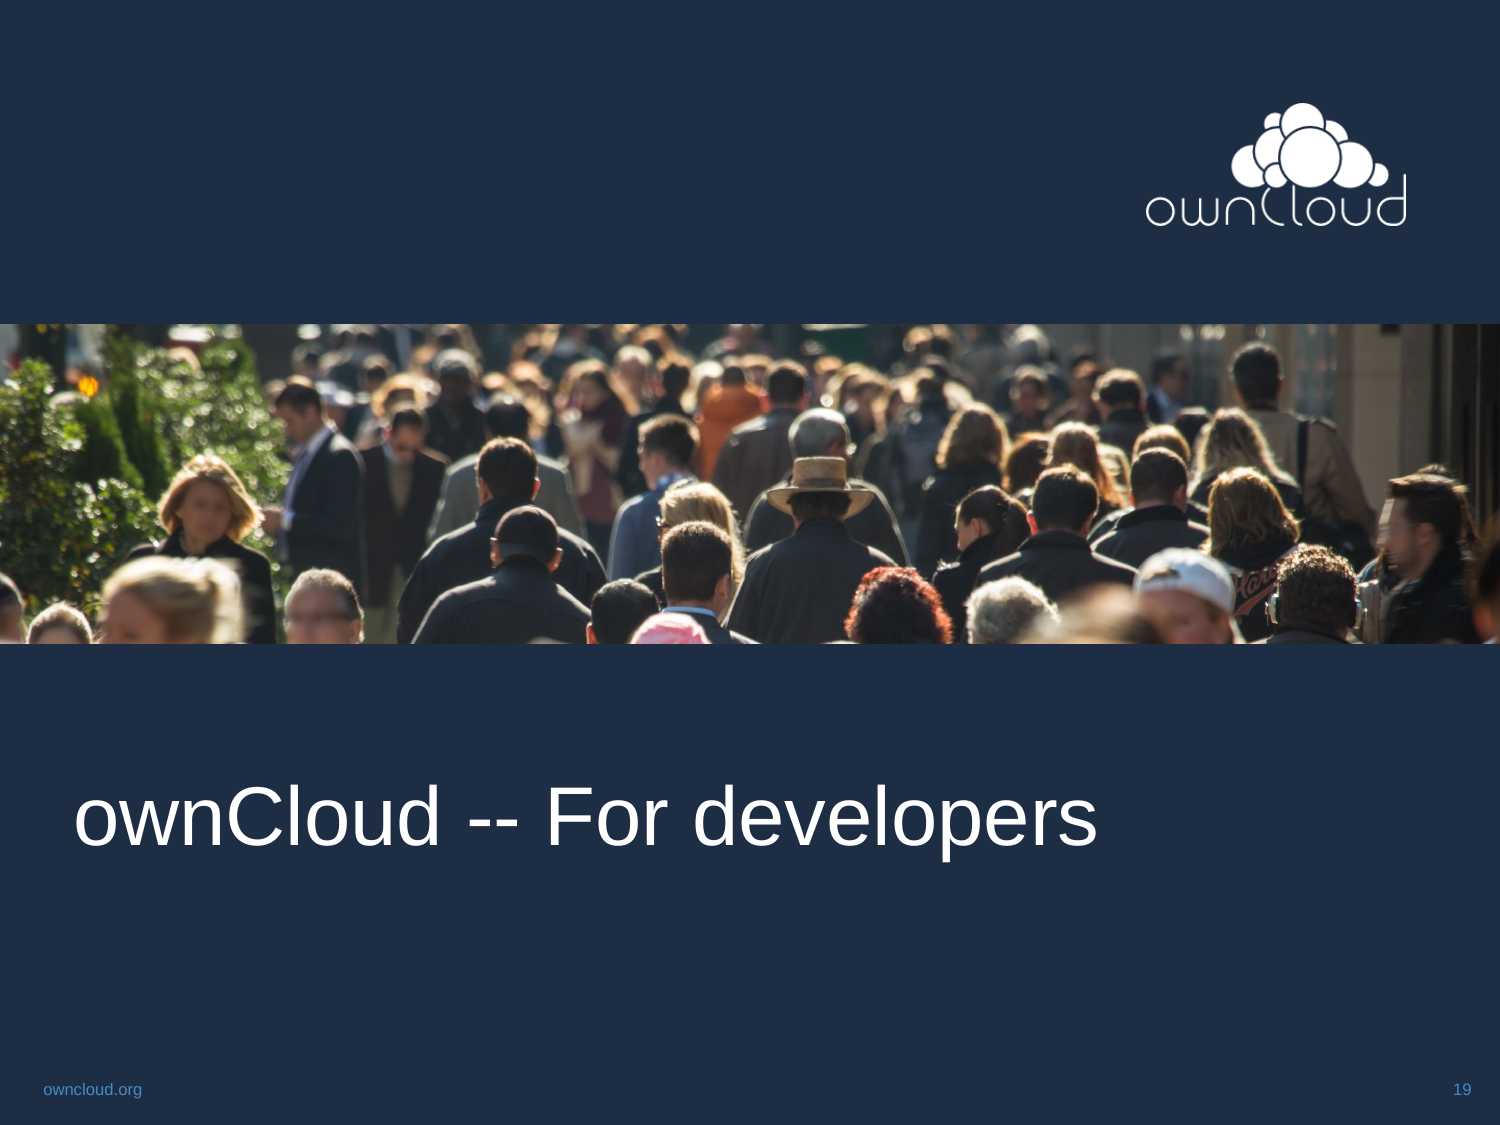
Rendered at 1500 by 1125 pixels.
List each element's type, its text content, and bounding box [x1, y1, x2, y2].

picture [0, 324, 1500, 644]
title ownCloud -- For developers [58, 754, 1427, 942]
picture [1146, 103, 1406, 226]
